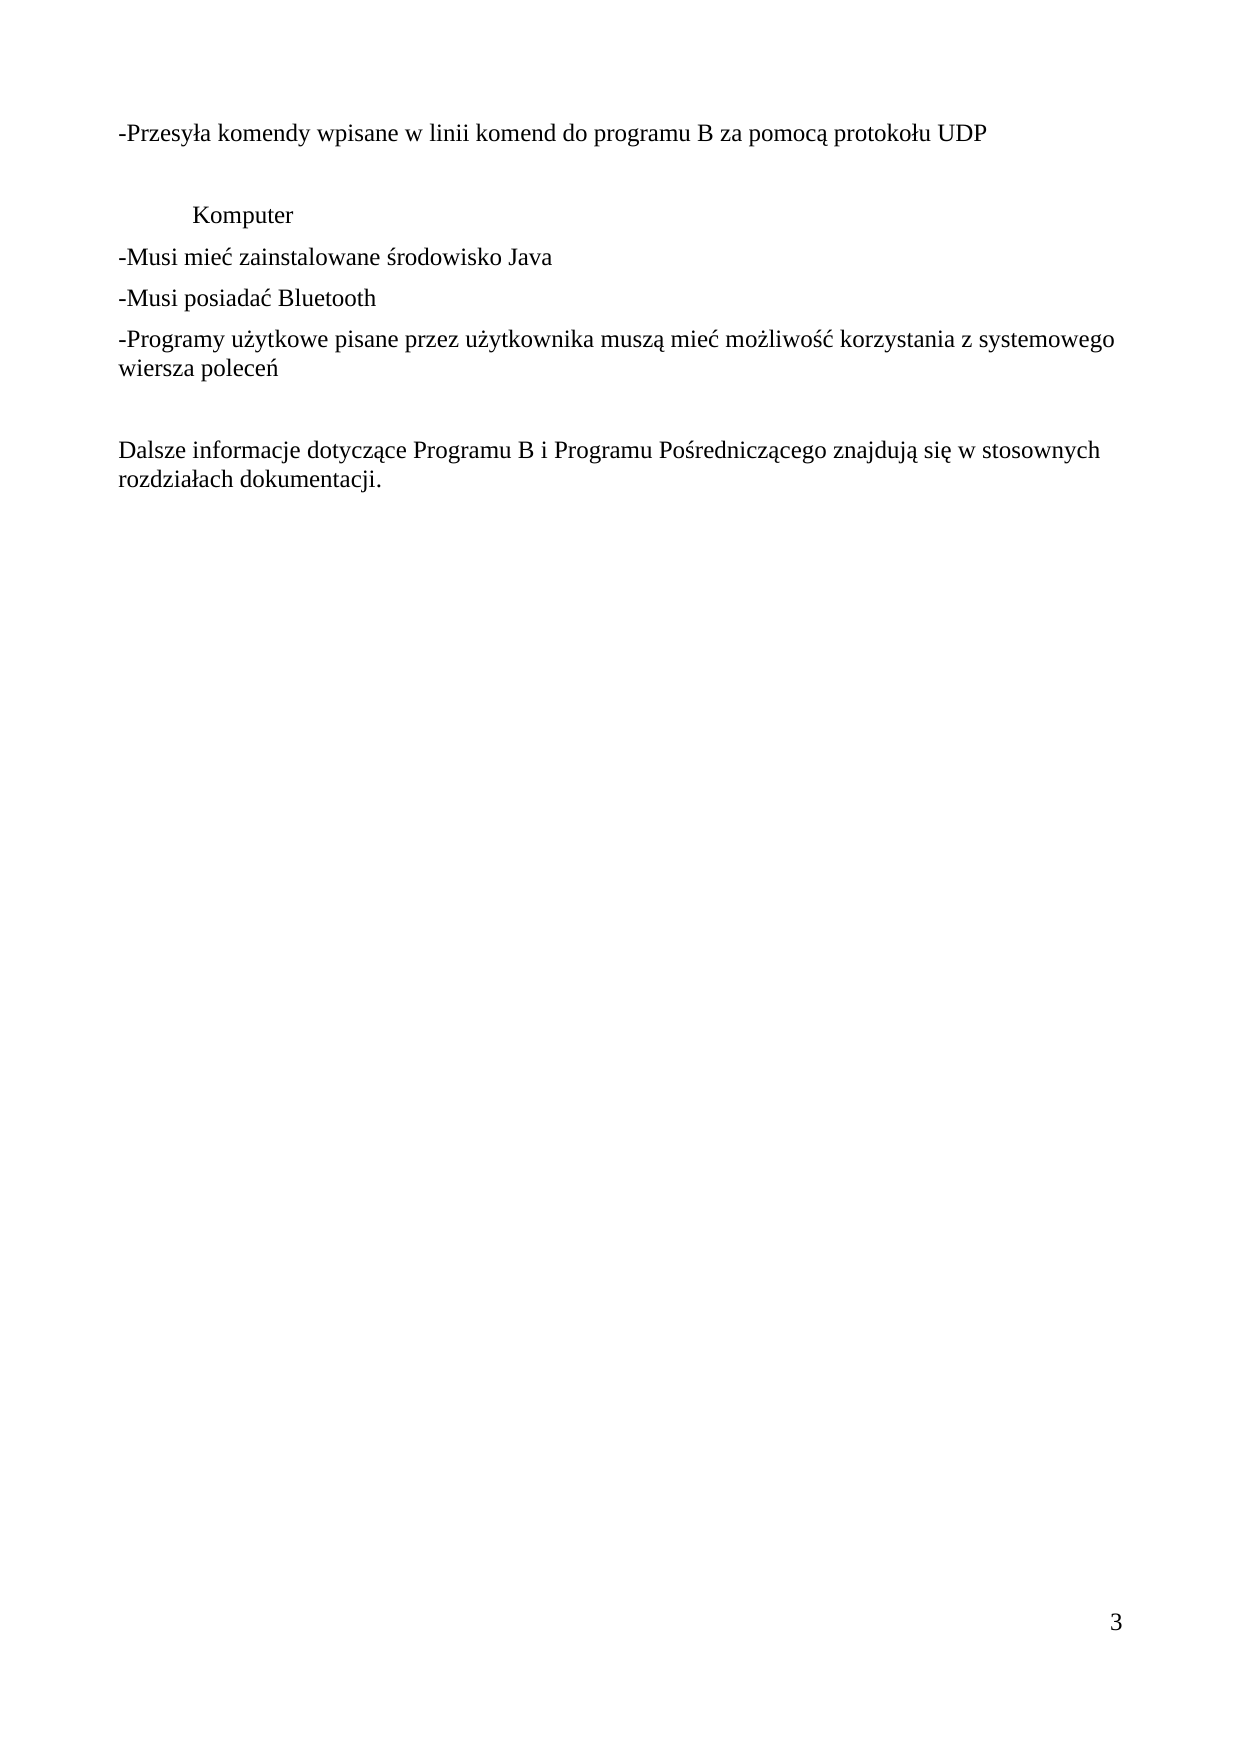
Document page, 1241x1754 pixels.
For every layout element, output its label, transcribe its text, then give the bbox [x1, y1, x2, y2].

text Komputer [118, 201, 1122, 229]
text -Musi posiadać Bluetooth [118, 283, 1122, 312]
text -Przesyła komendy wpisane w linii komend do programu B za pomocą protokołu UDP [118, 118, 1122, 147]
text Dalsze informacje dotyczące Programu B i Programu Pośredniczącego znajdują się w stosownych rozdziałach dokumentacji. [118, 436, 1122, 493]
text -Programy użytkowe pisane przez użytkownika muszą mieć możliwość korzystania z systemowego wiersza poleceń [118, 324, 1122, 382]
text -Musi mieć zainstalowane środowisko Java [118, 242, 1122, 271]
